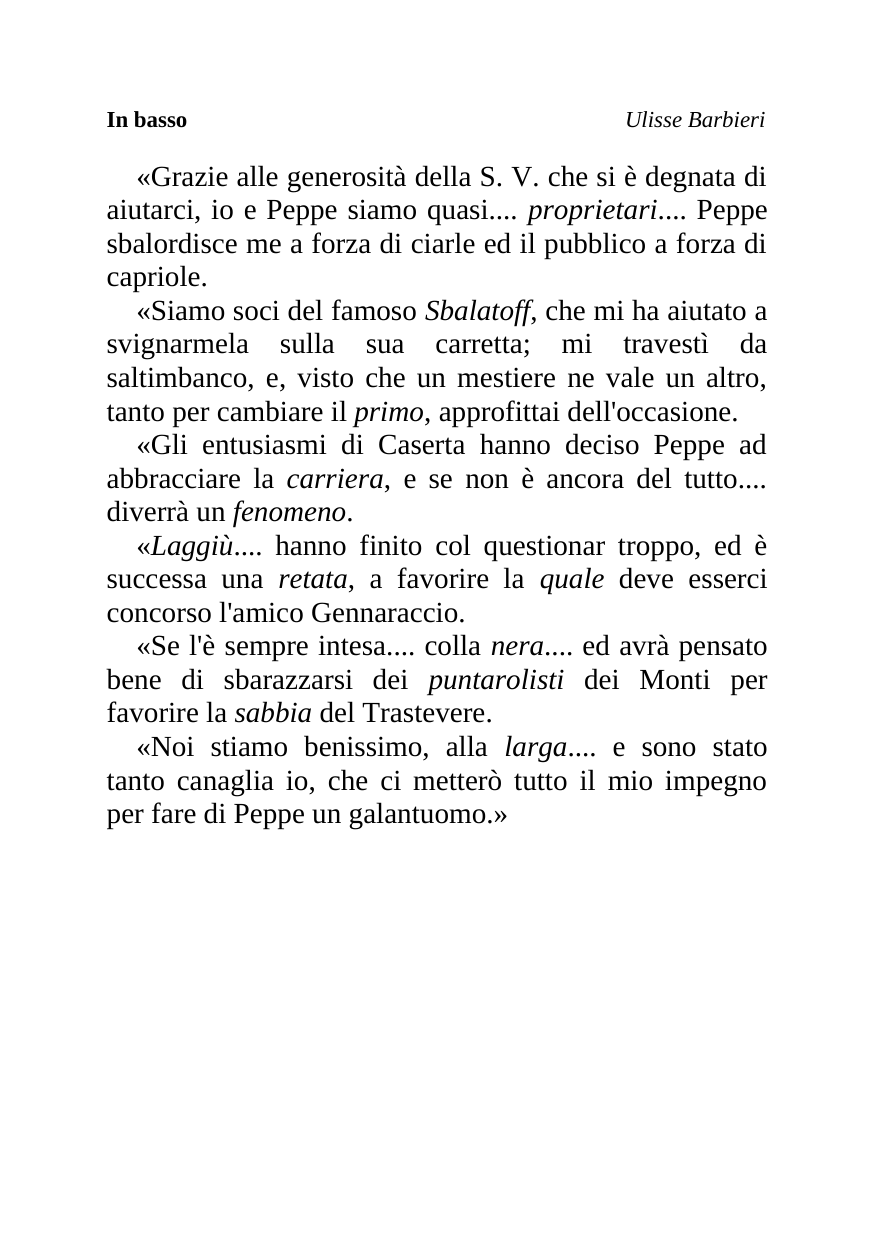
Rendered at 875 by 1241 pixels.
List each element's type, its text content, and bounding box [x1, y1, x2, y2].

text «Noi stiamo benissimo, alla larga.... e sono stato tanto canaglia io, che ci metterò tutto il mio impegno per fare di Peppe un galantuomo.» [106, 729, 768, 830]
text «Siamo soci del famoso Sbalatoff, che mi ha aiutato a svignarmela sulla sua carretta; mi travestì da saltimbanco, e, visto che un mestiere ne vale un altro, tanto per cambiare il primo, approfittai dell'occasione. [106, 293, 768, 427]
text «Grazie alle generosità della S. V. che si è degnata di aiutarci, io e Peppe siamo quasi.... proprietari.... Peppe sbalordisce me a forza di ciarle ed il pubblico a forza di capriole. [106, 159, 768, 293]
text «Se l'è sempre intesa.... colla nera.... ed avrà pensato bene di sbarazzarsi dei puntarolisti dei Monti per favorire la sabbia del Trastevere. [106, 628, 768, 729]
text «Gli entusiasmi di Caserta hanno deciso Peppe ad abbracciare la carriera, e se non è ancora del tutto.... diverrà un fenomeno. [106, 427, 768, 528]
text «Laggiù.... hanno finito col questionar troppo, ed è successa una retata, a favorire la quale deve esserci concorso l'amico Gennaraccio. [106, 528, 768, 628]
